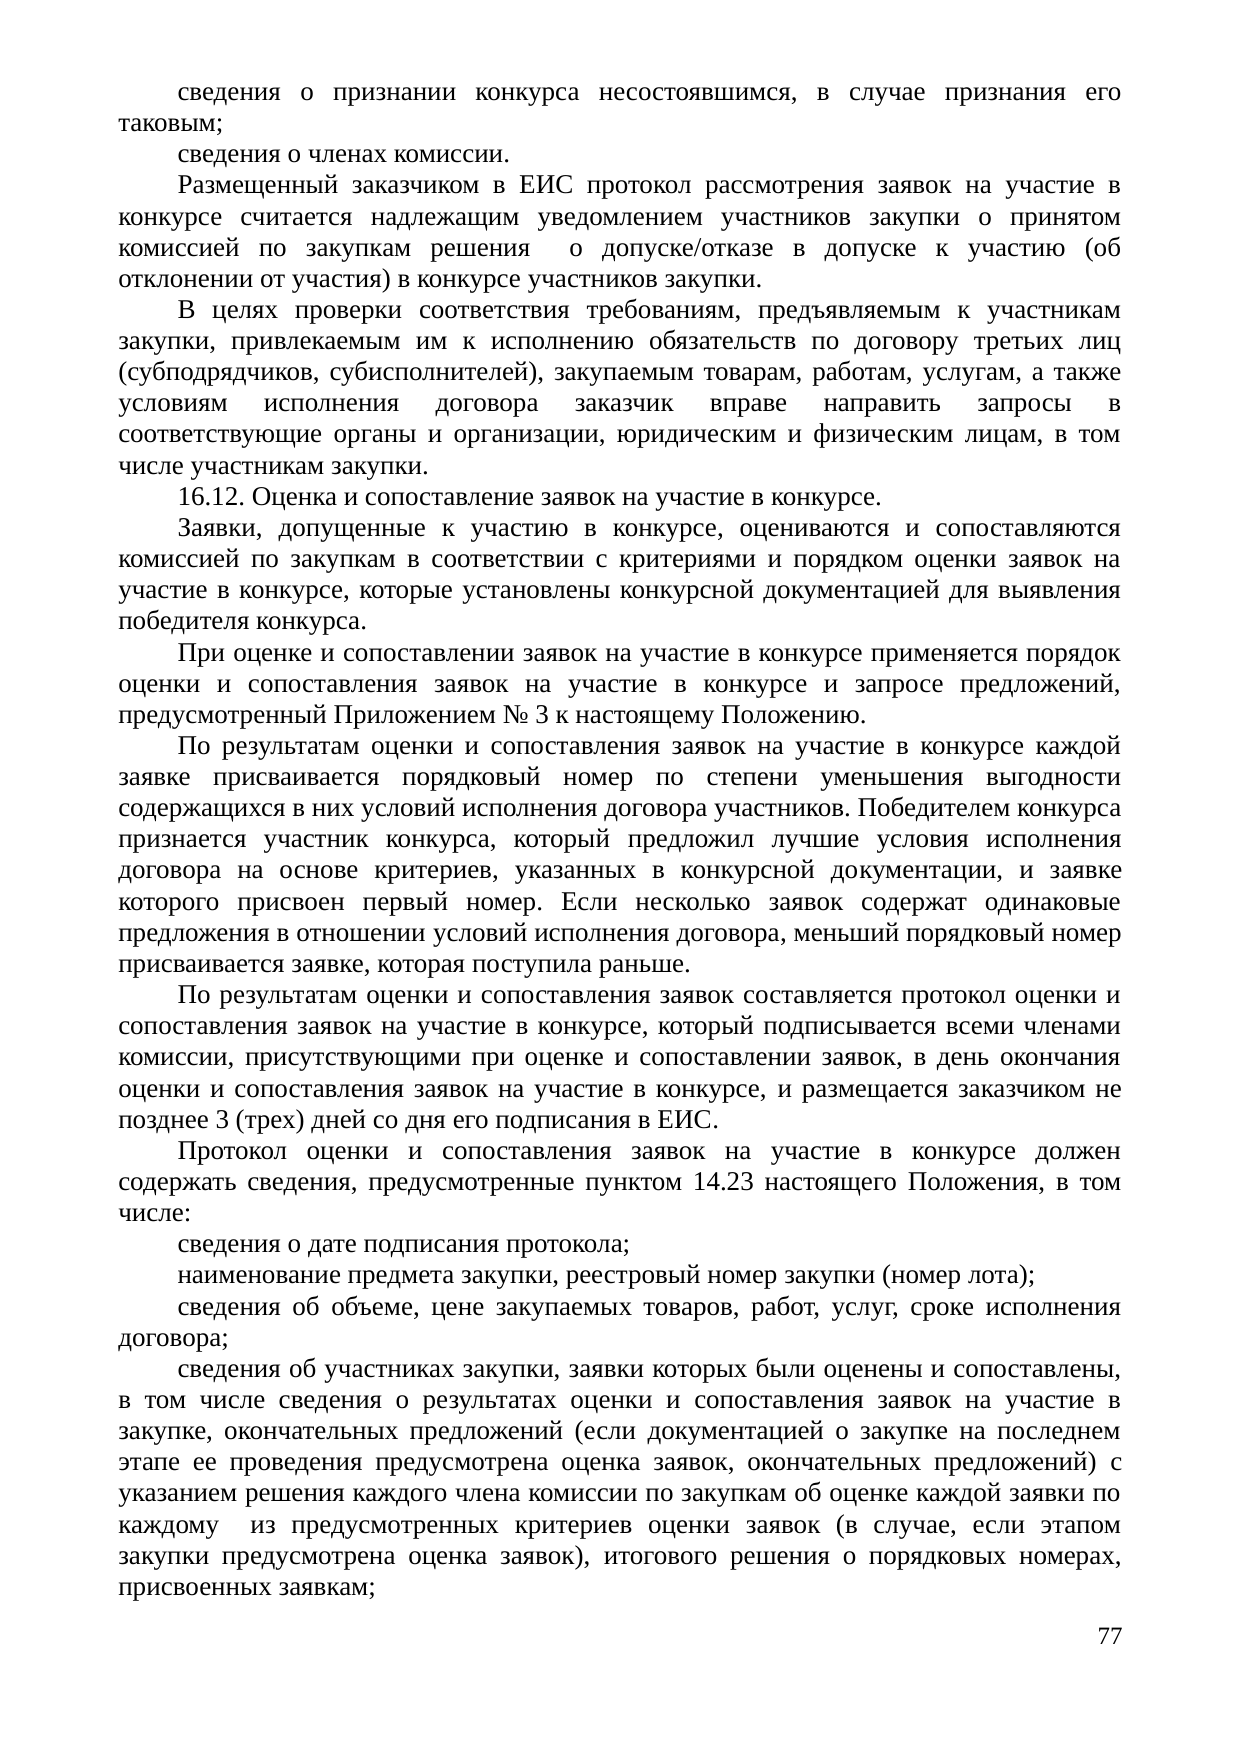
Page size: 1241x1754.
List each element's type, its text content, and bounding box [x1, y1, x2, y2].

text В целях проверки соответствия требованиям, предъявляемым к участникам закупки, привлекаемым им к исполнению обязательств по договору третьих лиц (субподрядчиков, субисполнителей), закупаемым товарам, работам, услугам, а также условиям исполнения договора заказчик вправе направить запросы в соответствующие органы и организации, юридическим и физическим лицам, в том числе участникам закупки. [118, 293, 1122, 480]
text сведения об объеме, цене закупаемых товаров, работ, услуг, сроке исполнения договора; [118, 1290, 1122, 1352]
text сведения о признании конкурса несостоявшимся, в случае признания его таковым; [118, 75, 1122, 137]
text Заявки, допущенные к участию в конкурсе, оцениваются и сопоставляются комиссией по закупкам в соответствии с критериями и порядком оценки заявок на участие в конкурсе, которые установлены конкурсной документацией для выявления победителя конкурса. [118, 511, 1122, 636]
text При оценке и сопоставлении заявок на участие в конкурсе применяется порядок оценки и сопоставления заявок на участие в конкурсе и запросе предложений, предусмотренный Приложением № 3 к настоящему Положению. [118, 636, 1122, 729]
text По результатам оценки и сопоставления заявок на участие в конкурсе каждой заявке присваивается порядковый номер по степени уменьшения выгодности содержащихся в них условий исполнения договора участников. Победителем конкурса признается участник конкурса, который предложил лучшие условия исполнения договора на основе критериев, указанных в конкурсной документации, и заявке которого присвоен первый номер. Если несколько заявок содержат одинаковые предложения в отношении условий исполнения договора, меньший порядковый номер присваивается заявке, которая поступила раньше. [118, 729, 1122, 978]
text По результатам оценки и сопоставления заявок составляется протокол оценки и сопоставления заявок на участие в конкурсе, который подписывается всеми членами комиссии, присутствующими при оценке и сопоставлении заявок, в день окончания оценки и сопоставления заявок на участие в конкурсе, и размещается заказчиком не позднее 3 (трех) дней со дня его подписания в ЕИС. [118, 978, 1122, 1134]
text сведения о членах комиссии. [118, 137, 1122, 168]
text Протокол оценки и сопоставления заявок на участие в конкурсе должен содержать сведения, предусмотренные пунктом 14.23 настоящего Положения, в том числе: [118, 1134, 1122, 1227]
text наименование предмета закупки, реестровый номер закупки (номер лота); [118, 1258, 1122, 1290]
text 16.12. Оценка и сопоставление заявок на участие в конкурсе. [118, 480, 1122, 511]
text сведения о дате подписания протокола; [118, 1227, 1122, 1258]
text сведения об участниках закупки, заявки которых были оценены и сопоставлены, в том числе сведения о результатах оценки и сопоставления заявок на участие в закупке, окончательных предложений (если документацией о закупке на последнем этапе ее проведения предусмотрена оценка заявок, окончательных предложений) с указанием решения каждого члена комиссии по закупкам об оценке каждой заявки по каждому из предусмотренных критериев оценки заявок (в случае, если этапом закупки предусмотрена оценка заявок), итогового решения о порядковых номерах, присвоенных заявкам; [118, 1352, 1122, 1601]
text Размещенный заказчиком в ЕИС протокол рассмотрения заявок на участие в конкурсе считается надлежащим уведомлением участников закупки о принятом комиссией по закупкам решения о допуске/отказе в допуске к участию (об отклонении от участия) в конкурсе участников закупки. [118, 168, 1122, 293]
